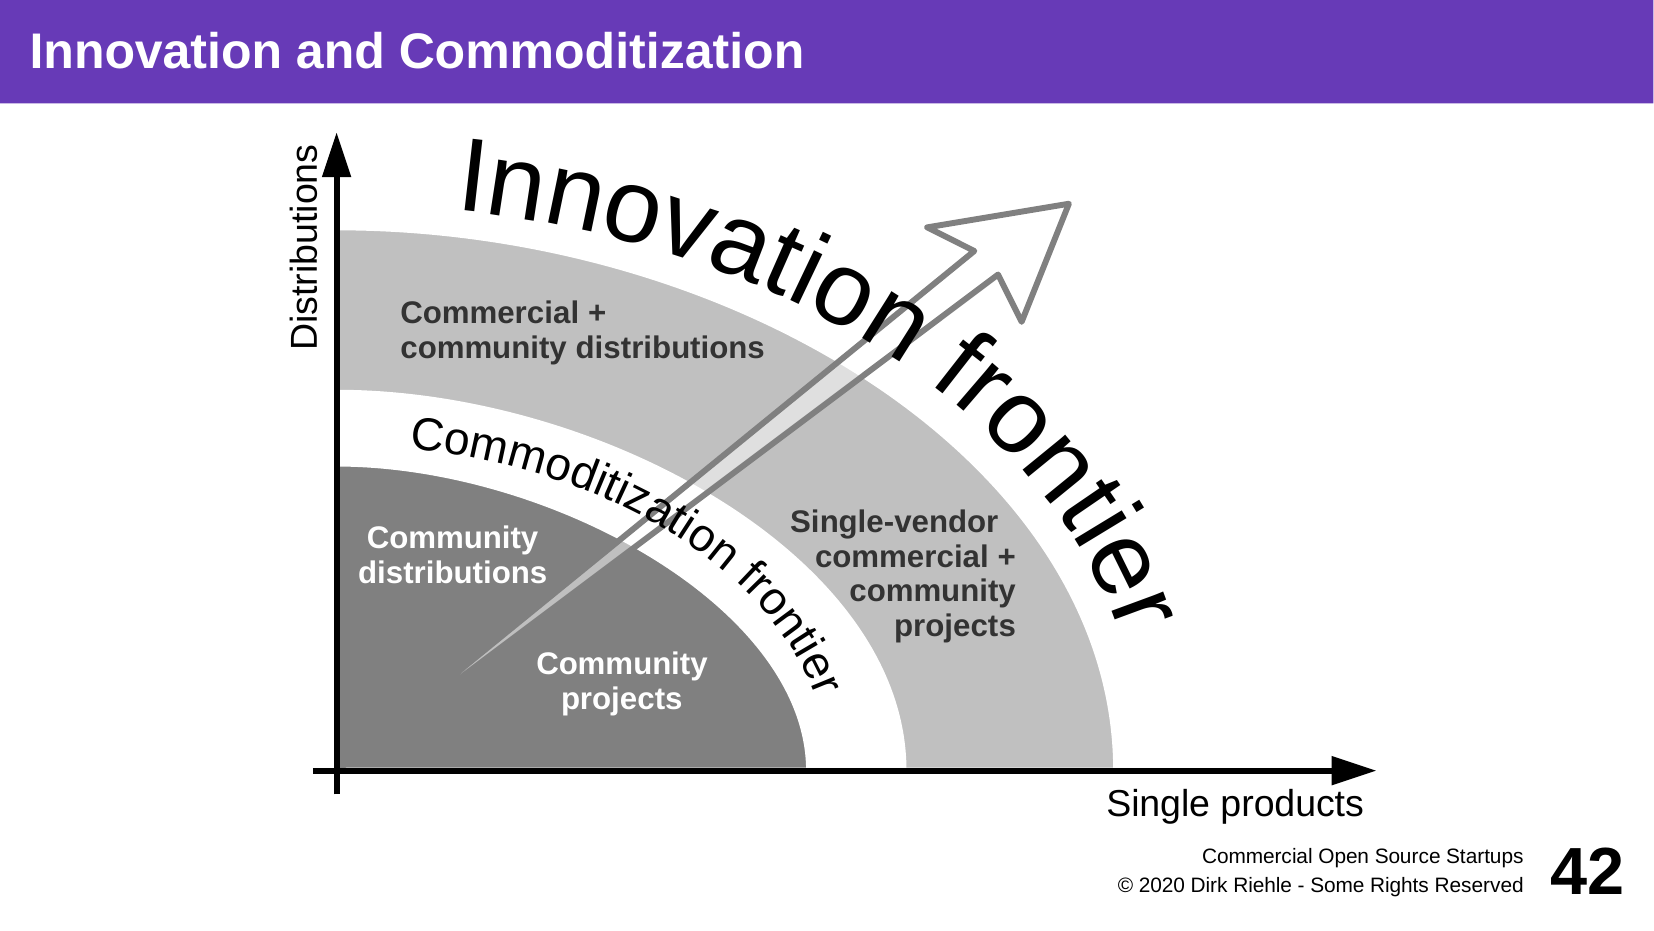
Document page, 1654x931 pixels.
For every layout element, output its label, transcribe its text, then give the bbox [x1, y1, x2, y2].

text_box [340, 634, 727, 768]
text_box Single-vendor commercial + community projects [997, 404, 1029, 444]
text_box [1029, 524, 1117, 768]
text_box [839, 307, 914, 375]
text_box Community distributions [340, 508, 573, 634]
text_box [911, 203, 1069, 338]
text_box Commercial + community distributions [388, 267, 839, 393]
text_box [340, 227, 727, 634]
text_box Community projects [501, 634, 727, 752]
text_box Single products [336, 771, 1376, 842]
title Innovation and Commoditization [0, 0, 1654, 104]
text_box Distributions [265, 132, 336, 771]
text_box Single-vendor commercial + community projects [727, 375, 1029, 768]
